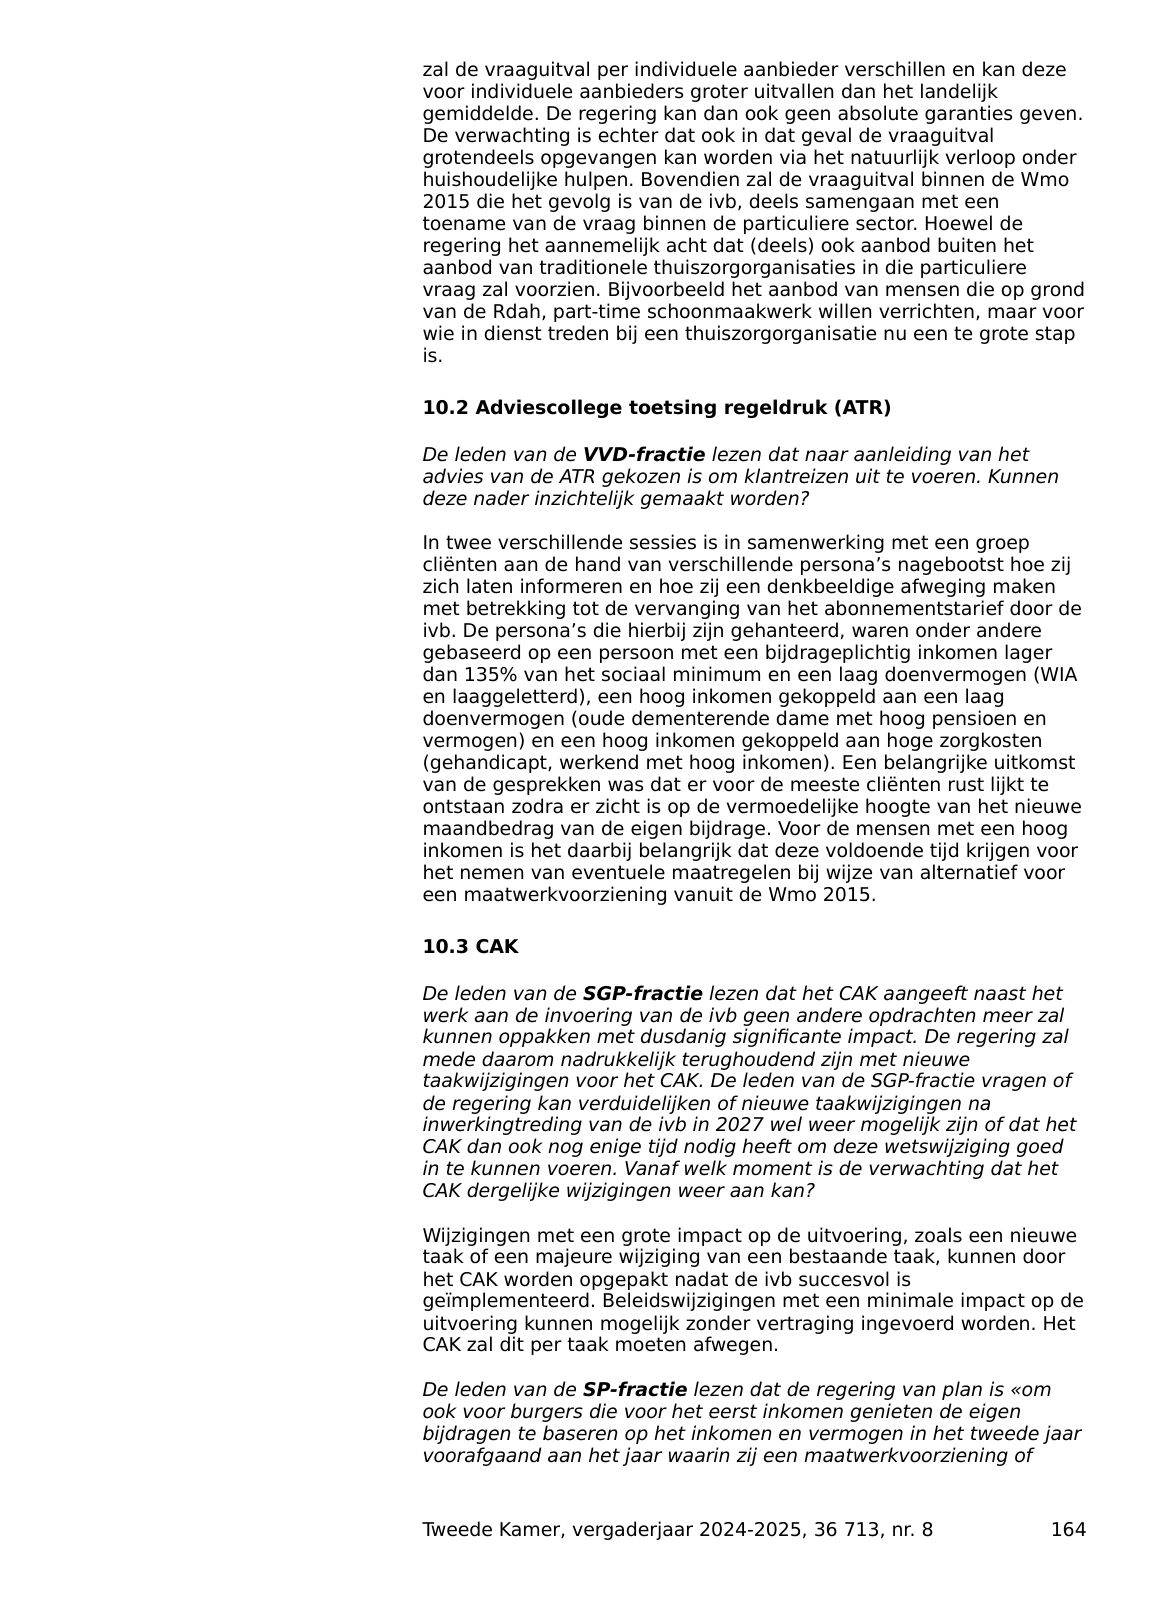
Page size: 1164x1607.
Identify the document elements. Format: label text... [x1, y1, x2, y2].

text zal de vraaguitval per individuele aanbieder verschillen en kan deze voor individuele aanbieders groter uitvallen dan het landelijk gemiddelde. De regering kan dan ook geen absolute garanties geven. De verwachting is echter dat ook in dat geval de vraaguitval grotendeels opgevangen kan worden via het natuurlijk verloop onder huishoudelijke hulpen. Bovendien zal de vraaguitval binnen de Wmo 2015 die het gevolg is van de ivb, deels samengaan met een toename van de vraag binnen de particuliere sector. Hoewel de regering het aannemelijk acht dat (deels) ook aanbod buiten het aanbod van traditionele thuiszorgorganisaties in die particuliere vraag zal voorzien. Bijvoorbeeld het aanbod van mensen die op grond van de Rdah, part-time schoonmaakwerk willen verrichten, maar voor wie in dienst treden bij een thuiszorgorganisatie nu een te grote stap is. [422, 59, 1087, 367]
text De leden van de SGP-fractie lezen dat het CAK aangeeft naast het werk aan de invoering van de ivb geen andere opdrachten meer zal kunnen oppakken met dusdanig significante impact. De regering zal mede daarom nadrukkelijk terughoudend zijn met nieuwe taakwijzigingen voor het CAK. De leden van de SGP-fractie vragen of de regering kan verduidelijken of nieuwe taakwijzigingen na inwerkingtreding van de ivb in 2027 wel weer mogelijk zijn of dat het CAK dan ook nog enige tijd nodig heeft om deze wetswijziging goed in te kunnen voeren. Vanaf welk moment is de verwachting dat het CAK dergelijke wijzigingen weer aan kan? [422, 982, 1087, 1202]
text De leden van de SP-fractie lezen dat de regering van plan is «om ook voor burgers die voor het eerst inkomen genieten de eigen bijdragen te baseren op het inkomen en vermogen in het tweede jaar voorafgaand aan het jaar waarin zij een maatwerkvoorziening of [422, 1378, 1087, 1466]
subtitle 10.2 Adviescollege toetsing regeldruk (ATR) [422, 397, 1087, 419]
subtitle 10.3 CAK [422, 936, 1087, 957]
text In twee verschillende sessies is in samenwerking met een groep cliënten aan de hand van verschillende persona’s nagebootst hoe zij zich laten informeren en hoe zij een denkbeeldige afweging maken met betrekking tot de vervanging van het abonnementstarief door de ivb. De persona’s die hierbij zijn gehanteerd, waren onder andere gebaseerd op een persoon met een bijdrageplichtig inkomen lager dan 135% van het sociaal minimum en een laag doenvermogen (WIA en laaggeletterd), een hoog inkomen gekoppeld aan een laag doenvermogen (oude dementerende dame met hoog pensioen en vermogen) en een hoog inkomen gekoppeld aan hoge zorgkosten (gehandicapt, werkend met hoog inkomen). Een belangrijke uitkomst van de gesprekken was dat er voor de meeste cliënten rust lijkt te ontstaan zodra er zicht is op de vermoedelijke hoogte van het nieuwe maandbedrag van de eigen bijdrage. Voor de mensen met een hoog inkomen is het daarbij belangrijk dat deze voldoende tijd krijgen voor het nemen van eventuele maatregelen bij wijze van alternatief voor een maatwerkvoorziening vanuit de Wmo 2015. [422, 532, 1087, 906]
text Wijzigingen met een grote impact op de uitvoering, zoals een nieuwe taak of een majeure wijziging van een bestaande taak, kunnen door het CAK worden opgepakt nadat de ivb succesvol is geïmplementeerd. Beleidswijzigingen met een minimale impact op de uitvoering kunnen mogelijk zonder vertraging ingevoerd worden. Het CAK zal dit per taak moeten afwegen. [422, 1224, 1087, 1356]
text De leden van de VVD-fractie lezen dat naar aanleiding van het advies van de ATR gekozen is om klantreizen uit te voeren. Kunnen deze nader inzichtelijk gemaakt worden? [422, 444, 1087, 510]
